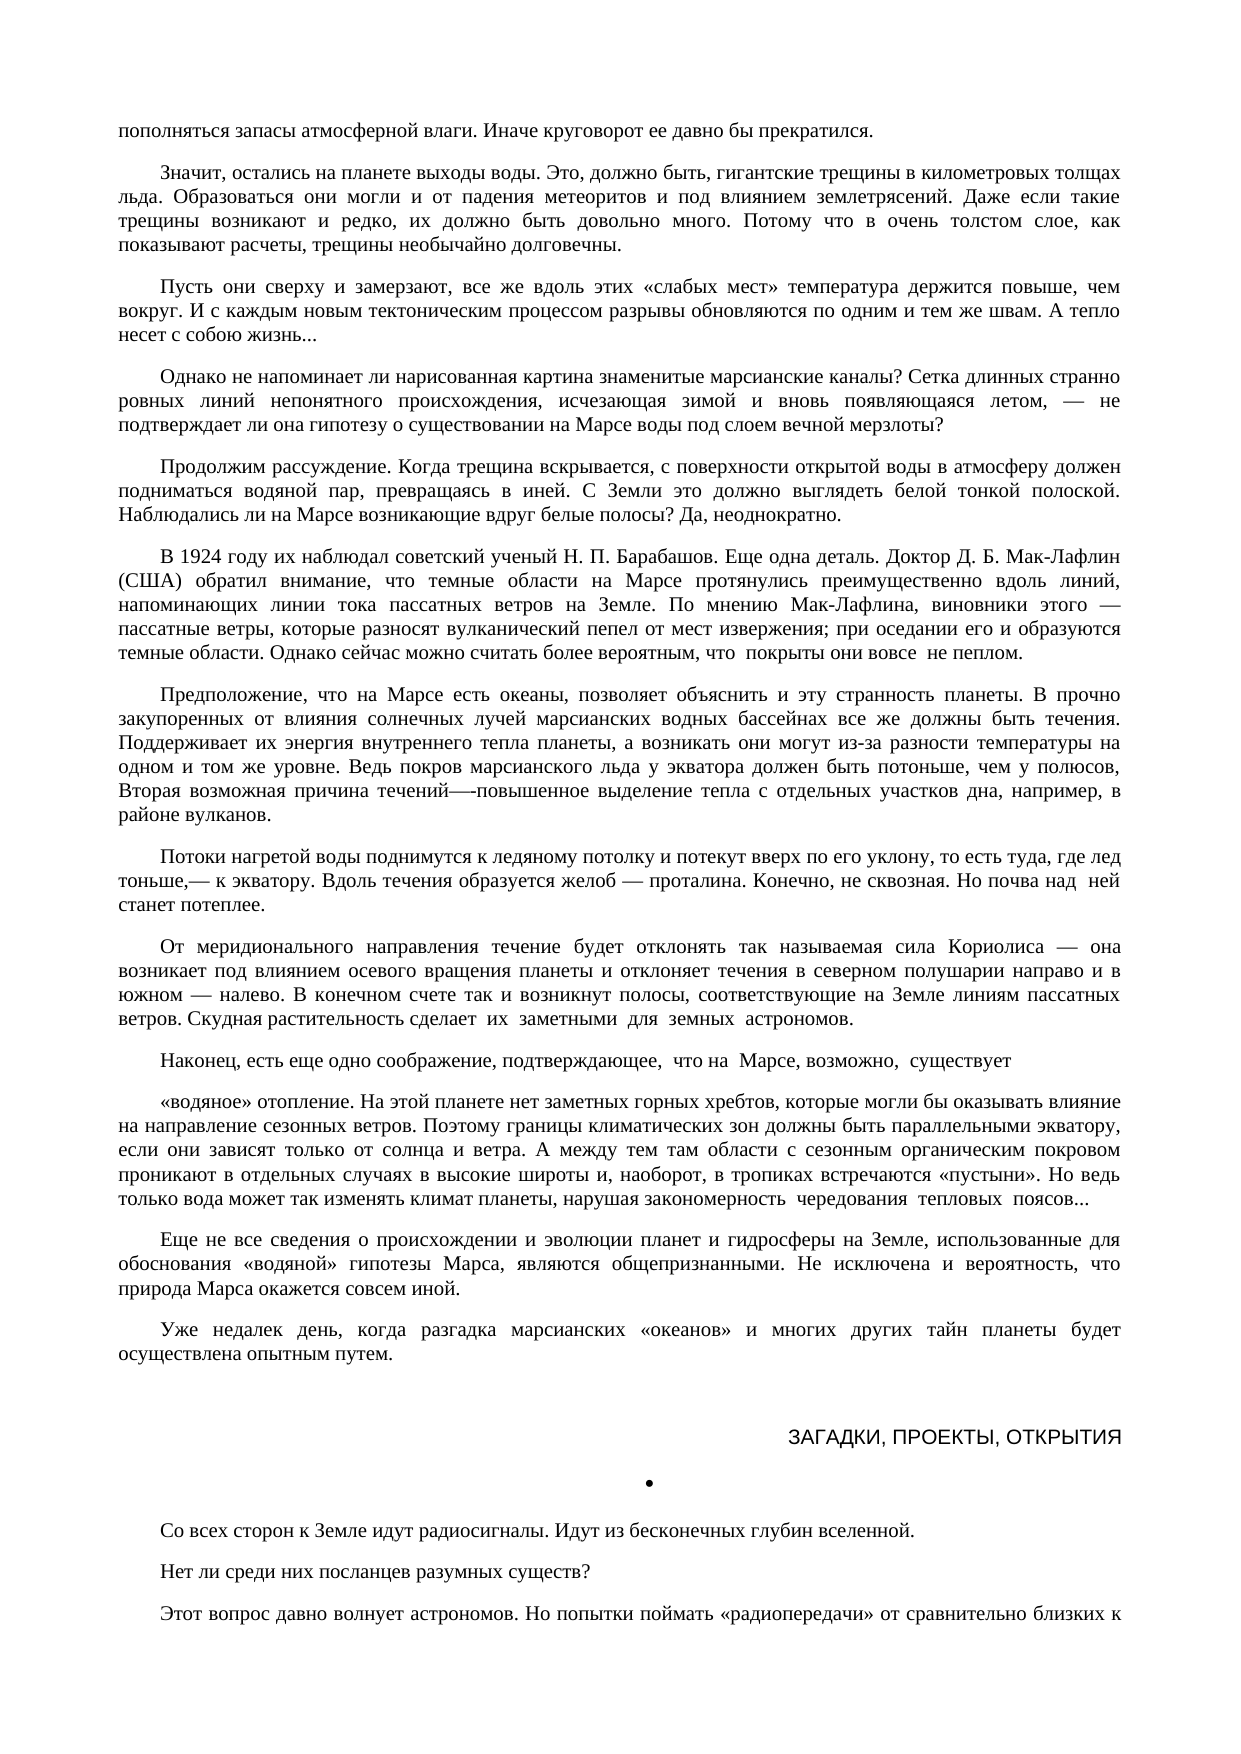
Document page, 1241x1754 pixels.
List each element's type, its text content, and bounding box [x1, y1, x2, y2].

text «водяное» отопление. На этой планете нет заметных горных хребтов, которые могли бы оказывать влияние на направление сезонных ветров. Поэтому границы климатических зон должны быть параллельными экватору, если они зависят только от солнца и ветра. А между тем там области с сезонным органическим покровом проникают в отдельных случаях в высокие широты и, наоборот, в тропиках встречаются «пустыни». Но ведь только вода может так изменять климат планеты, нарушая закономерность чередования тепловых поясов... [118, 1089, 1122, 1209]
text Предположение, что на Марсе есть океаны, позволяет объяснить и эту странность планеты. В прочно закупоренных от влияния солнечных лучей марсианских водных бассейнах все же должны быть течения. Поддерживает их энергия внутреннего тепла планеты, а возникать они могут из-за разности температуры на одном и том же уровне. Ведь покров марсианского льда у экватора должен быть потоньше, чем у полюсов, Вторая возможная причина течений—-повышенное выделение тепла с отдельных участков дна, например, в районе вулканов. [118, 682, 1122, 826]
text В 1924 году их наблюдал советский ученый Н. П. Барабашов. Еще одна деталь. Доктор Д. Б. Мак-Лафлин (США) обратил внимание, что темные области на Марсе протянулись преимущественно вдоль линий, напоминающих линии тока пассатных ветров на Земле. По мнению Мак-Лафлина, виновники этого — пассатные ветры, которые разносят вулканический пепел от мест извержения; при оседании его и образуются темные области. Однако сейчас можно считать более вероятным, что покрыты они вовсе не пеплом. [118, 543, 1122, 664]
text Потоки нагретой воды поднимутся к ледяному потолку и потекут вверх по его уклону, то есть туда, где лед тоньше,— к экватору. Вдоль течения образуется желоб — проталина. Конечно, не сквозная. Но почва над ней станет потеплее. [118, 844, 1122, 916]
text Значит, остались на планете выходы воды. Это, должно быть, гигантские трещины в километровых толщах льда. Образоваться они могли и от падения метеоритов и под влиянием землетрясений. Даже если такие трещины возникают и редко, их должно быть довольно много. Потому что в очень толстом слое, как показывают расчеты, трещины необычайно долговечны. [118, 160, 1122, 256]
text Наконец, есть еще одно соображение, подтверждающее, что на Марсе, возможно, существует [118, 1047, 1122, 1072]
text Нет ли среди них посланцев разумных существ? [118, 1559, 1122, 1583]
text От меридионального направления течение будет отклонять так называемая сила Кориолиса — она возникает под влиянием осевого вращения планеты и отклоняет течения в северном полушарии направо и в южном — налево. В конечном счете так и возникнут полосы, соответствующие на Земле линиям пассатных ветров. Скудная растительность сделает их заметными для земных астрономов. [118, 933, 1122, 1030]
text Этот вопрос давно волнует астрономов. Но попытки поймать «радиопередачи» от сравнительно близких к [118, 1601, 1122, 1625]
text пополняться запасы атмосферной влаги. Иначе круговорот ее давно бы прекратился. [118, 118, 1122, 142]
text Со всех сторон к Земле идут радиосигналы. Идут из бесконечных глубин вселенной. [118, 1518, 1122, 1542]
text Еще не все сведения о происхождении и эволюции планет и гидросферы на Земле, использованные для обоснования «водяной» гипотезы Марса, являются общепризнанными. Не исключена и вероятность, что природа Марса окажется совсем иной. [118, 1227, 1122, 1299]
text • [118, 1466, 1122, 1500]
text Пусть они сверху и замерзают, все же вдоль этих «слабых мест» температура держится повыше, чем вокруг. И с каждым новым тектоническим процессом разрывы обновляются по одним и тем же швам. А тепло несет с собою жизнь... [118, 274, 1122, 346]
text Уже недалек день, когда разгадка марсианских «океанов» и многих других тайн планеты будет осуществлена опытным путем. [118, 1317, 1122, 1365]
text Продолжим рассуждение. Когда трещина вскрывается, с поверхности открытой воды в атмосферу должен подниматься водяной пар, превращаясь в иней. С Земли это должно выглядеть белой тонкой полоской. Наблюдались ли на Марсе возникающие вдруг белые полосы? Да, неоднократно. [118, 454, 1122, 526]
text ЗАГАДКИ, ПРОЕКТЫ, ОТКРЫТИЯ [118, 1425, 1122, 1449]
text Однако не напоминает ли нарисованная картина знаменитые марсианские каналы? Сетка длинных странно ровных линий непонятного происхождения, исчезающая зимой и вновь появляющаяся летом, — не подтверждает ли она гипотезу о существовании на Марсе воды под слоем вечной мерзлоты? [118, 364, 1122, 436]
